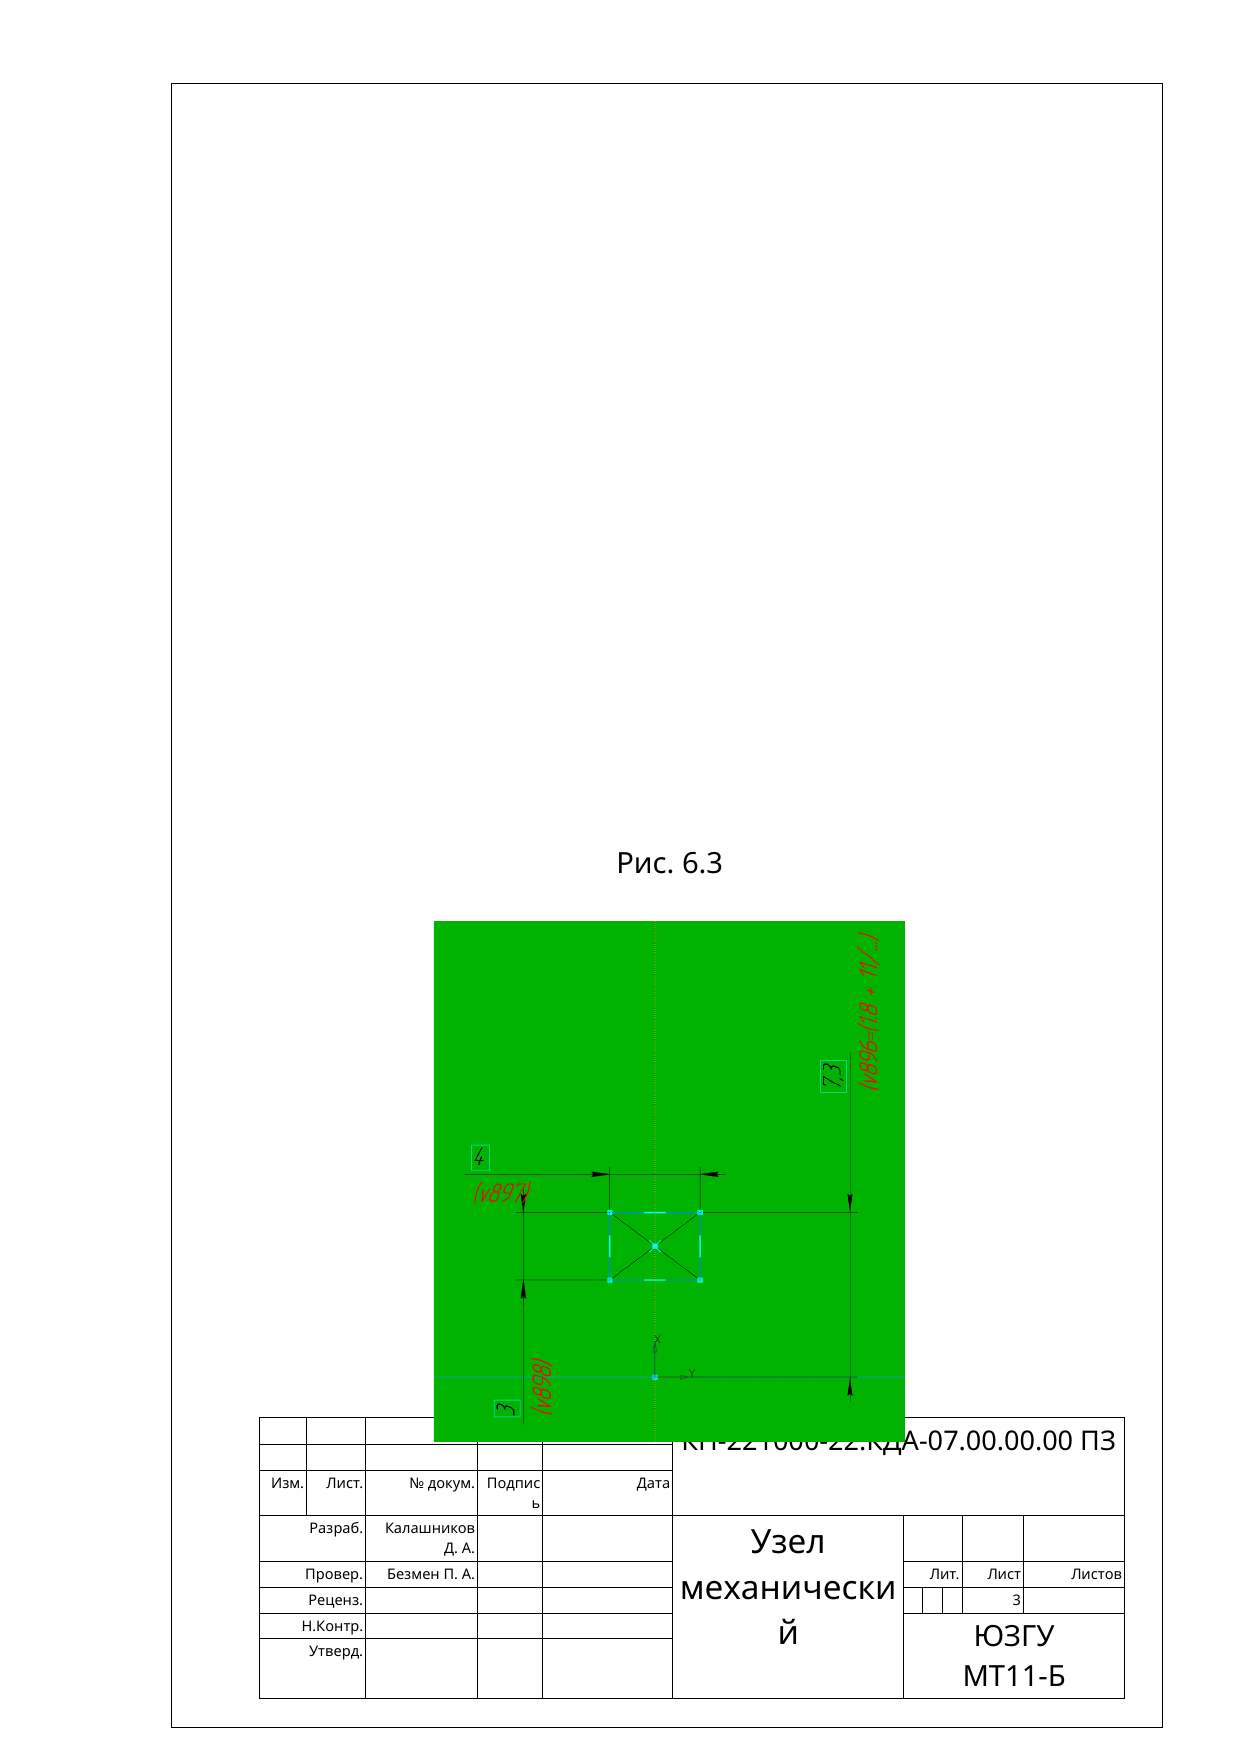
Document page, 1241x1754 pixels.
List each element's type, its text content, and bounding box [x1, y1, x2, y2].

text Рис. 6.3 [216, 842, 1123, 882]
picture [433, 921, 905, 1442]
